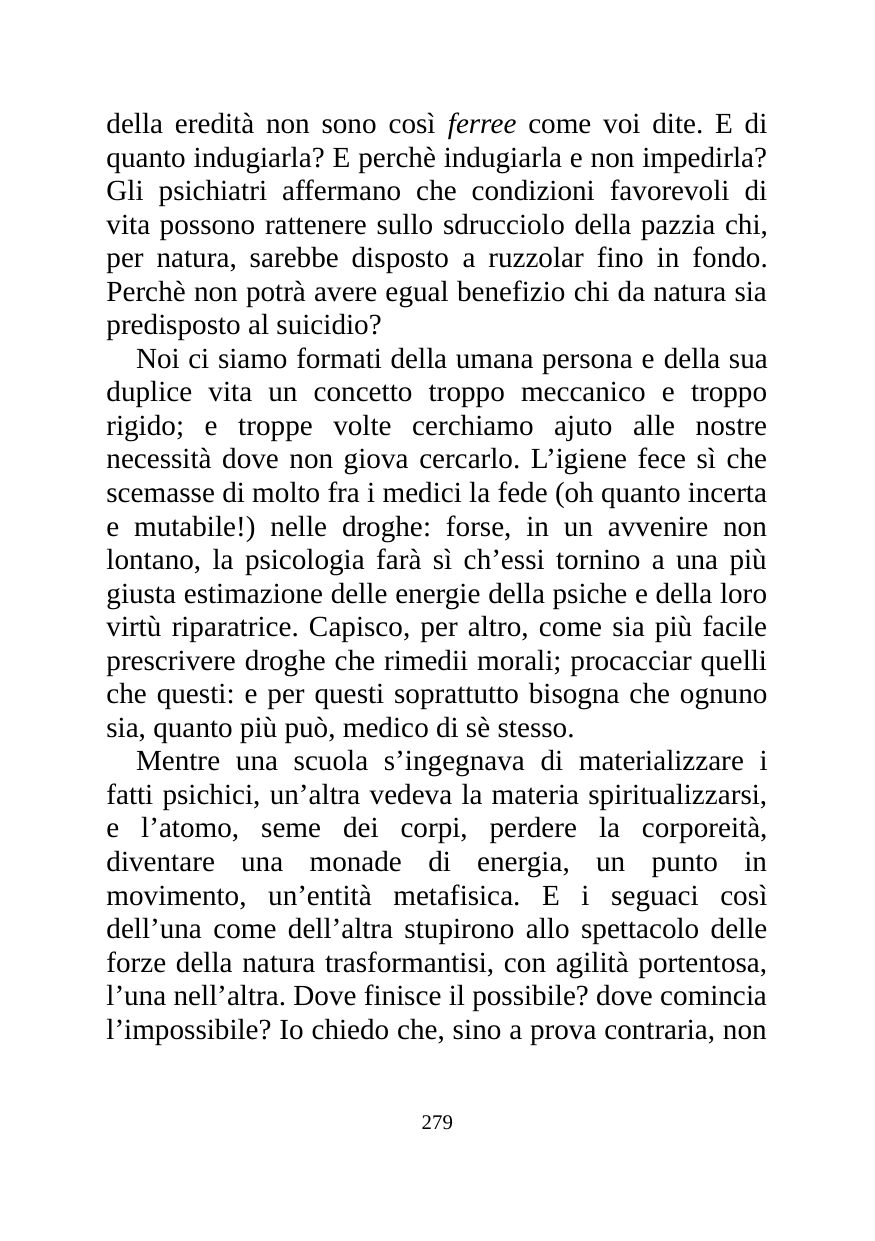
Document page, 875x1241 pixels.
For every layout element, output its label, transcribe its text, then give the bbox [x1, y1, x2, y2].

text della eredità non sono così ferree come voi dite. E di quanto indugiarla? E perchè indugiarla e non impedirla? Gli psichiatri affermano che condizioni favorevoli di vita possono rattenere sullo sdrucciolo della pazzia chi, per natura, sarebbe disposto a ruzzolar fino in fondo. Perchè non potrà avere egual benefizio chi da natura sia predisposto al suicidio? [106, 106, 768, 341]
text Noi ci siamo formati della umana persona e della sua duplice vita un concetto troppo meccanico e troppo rigido; e troppe volte cerchiamo ajuto alle nostre necessità dove non giova cercarlo. L’igiene fece sì che scemasse di molto fra i medici la fede (oh quanto incerta e mutabile!) nelle droghe: forse, in un avvenire non lontano, la psicologia farà sì ch’essi tornino a una più giusta estimazione delle energie della psiche e della loro virtù riparatrice. Capisco, per altro, come sia più facile prescrivere droghe che rimedii morali; procacciar quelli che questi: e per questi soprattutto bisogna che ognuno sia, quanto più può, medico di sè stesso. [106, 341, 768, 743]
text Mentre una scuola s’ingegnava di materializzare i fatti psichici, un’altra vedeva la materia spiritualizzarsi, e l’atomo, seme dei corpi, perdere la corporeità, diventare una monade di energia, un punto in movimento, un’entità metafisica. E i seguaci così dell’una come dell’altra stupirono allo spettacolo delle forze della natura trasformantisi, con agilità portentosa, l’una nell’altra. Dove finisce il possibile? dove comincia l’impossibile? Io chiedo che, sino a prova contraria, non [106, 743, 768, 1045]
